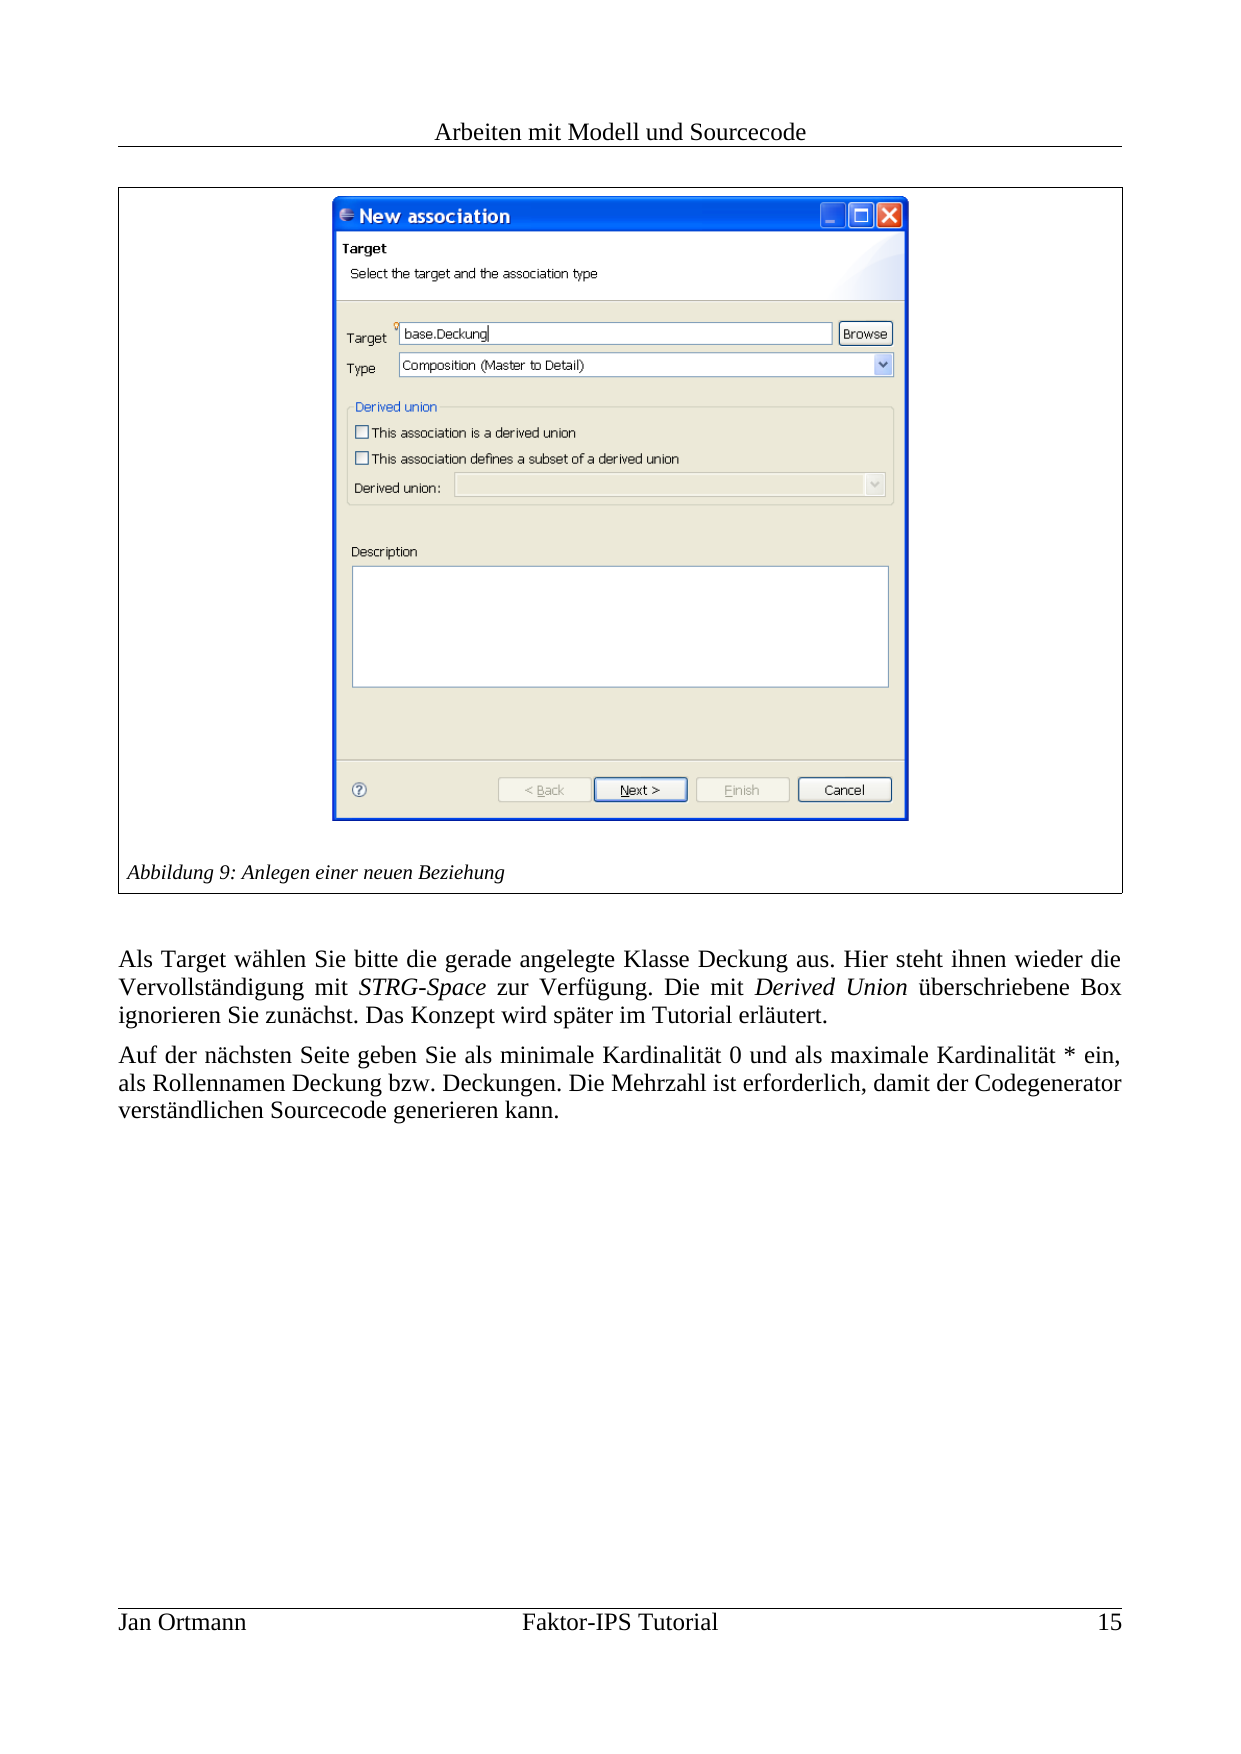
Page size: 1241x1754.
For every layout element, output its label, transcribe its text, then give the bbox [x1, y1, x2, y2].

picture [326, 196, 914, 821]
text Als Target wählen Sie bitte die gerade angelegte Klasse Deckung aus. Hier steht ihnen wieder die Vervollständigung mit STRG-Space zur Verfügung. Die mit Derived Union überschriebene Box ignorieren Sie zunächst. Das Konzept wird später im Tutorial erläutert. [118, 945, 1122, 1028]
text Auf der nächsten Seite geben Sie als minimale Kardinalität 0 und als maximale Kardinalität * ein, als Rollennamen Deckung bzw. Deckungen. Die Mehrzahl ist erforderlich, damit der Codegenerator verständlichen Sourcecode generieren kann. [118, 1041, 1122, 1124]
text Abbildung 9: Anlegen einer neuen Beziehung [127, 861, 1113, 884]
